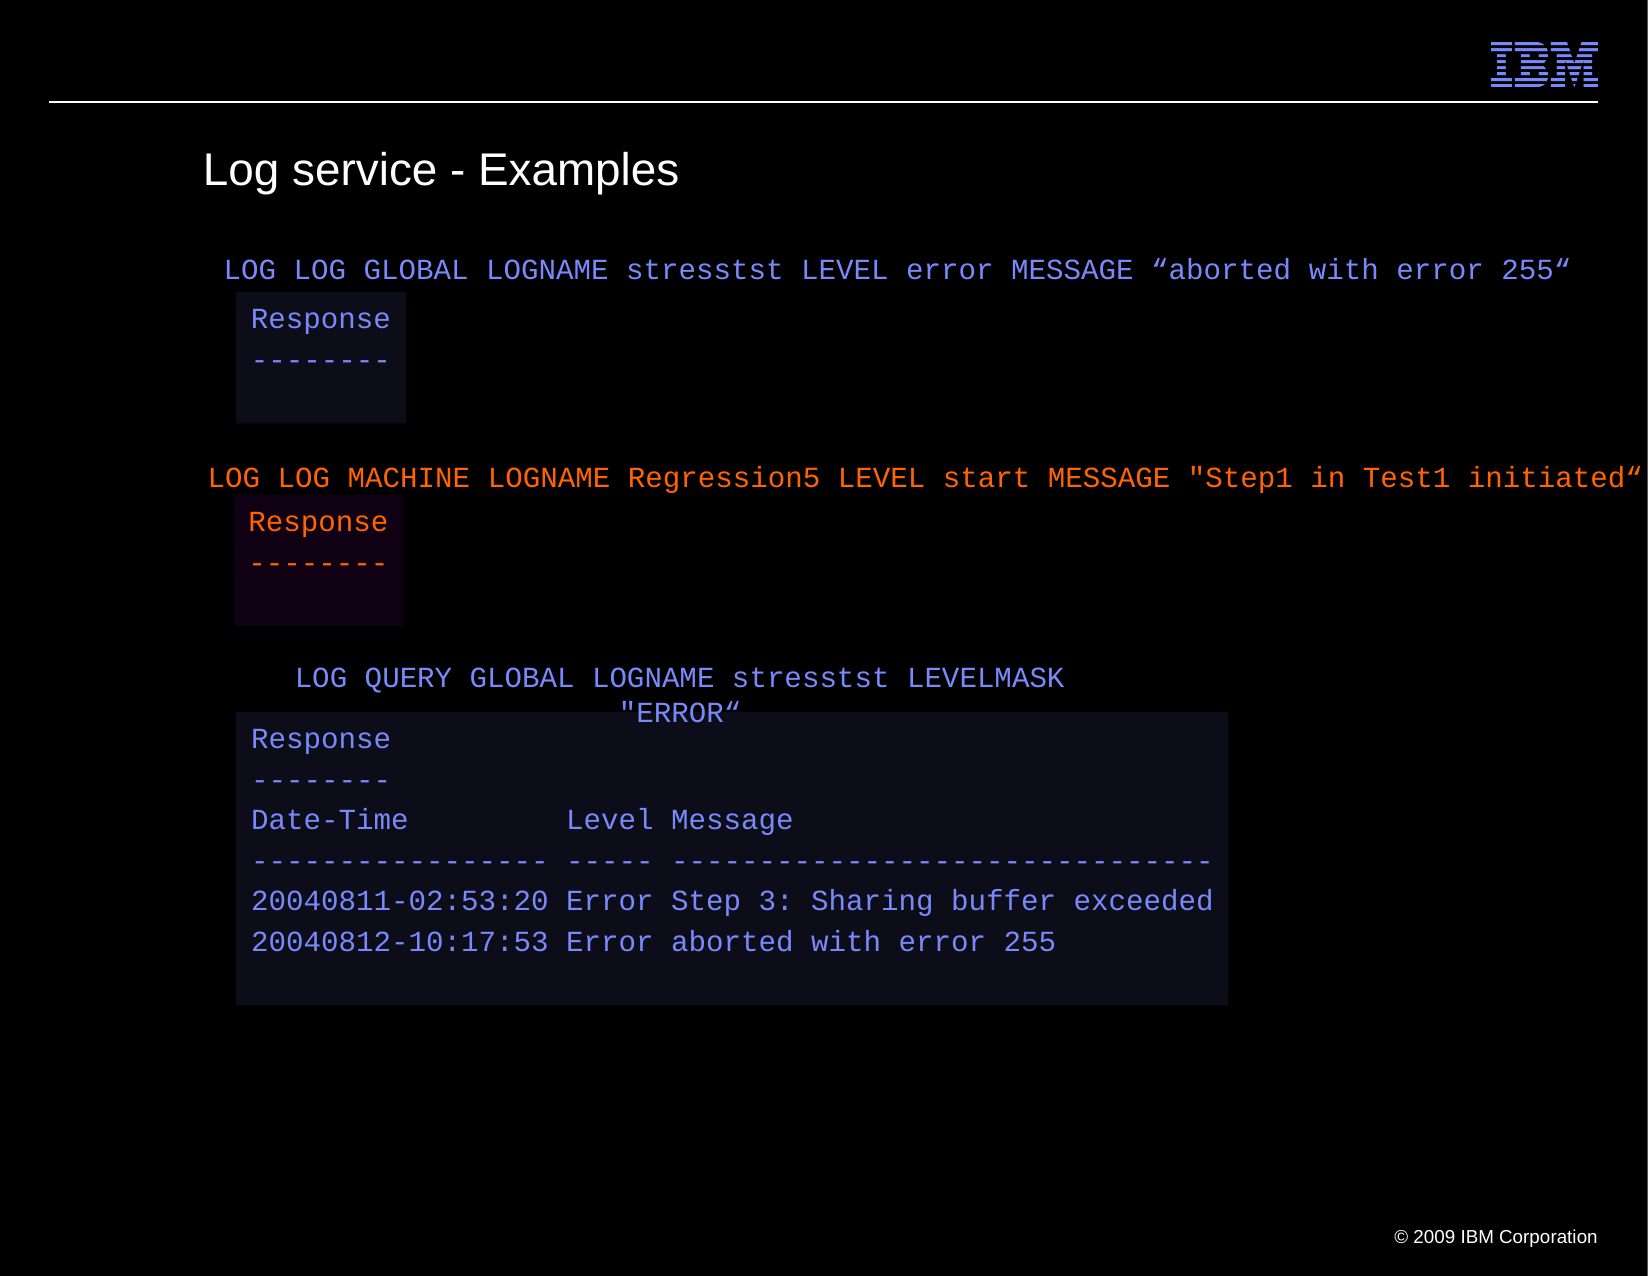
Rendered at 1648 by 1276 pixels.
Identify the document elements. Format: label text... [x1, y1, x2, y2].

text_box LOG LOG MACHINE LOGNAME Regression5 LEVEL start MESSAGE "Step1 in Test1 initiated“ [176, 450, 1648, 501]
picture [1491, 42, 1598, 87]
text_box Response -------- Date-Time Level Message ----------------- ----- ------------------------------- 20040811-02:53:20 Error Step 3: Sharing buffer exceeded 20040812-10:17:53 Error aborted with error 255 [236, 712, 1229, 1006]
title Log service - Examples [186, 137, 1648, 231]
text_box LOG QUERY GLOBAL LOGNAME stresstst LEVELMASK "ERROR“ [211, 650, 1149, 736]
text_box LOG LOG GLOBAL LOGNAME stresstst LEVEL error MESSAGE “aborted with error 255“ [223, 250, 1646, 286]
text_box Response -------- [236, 292, 406, 424]
text_box Response -------- [233, 501, 404, 627]
